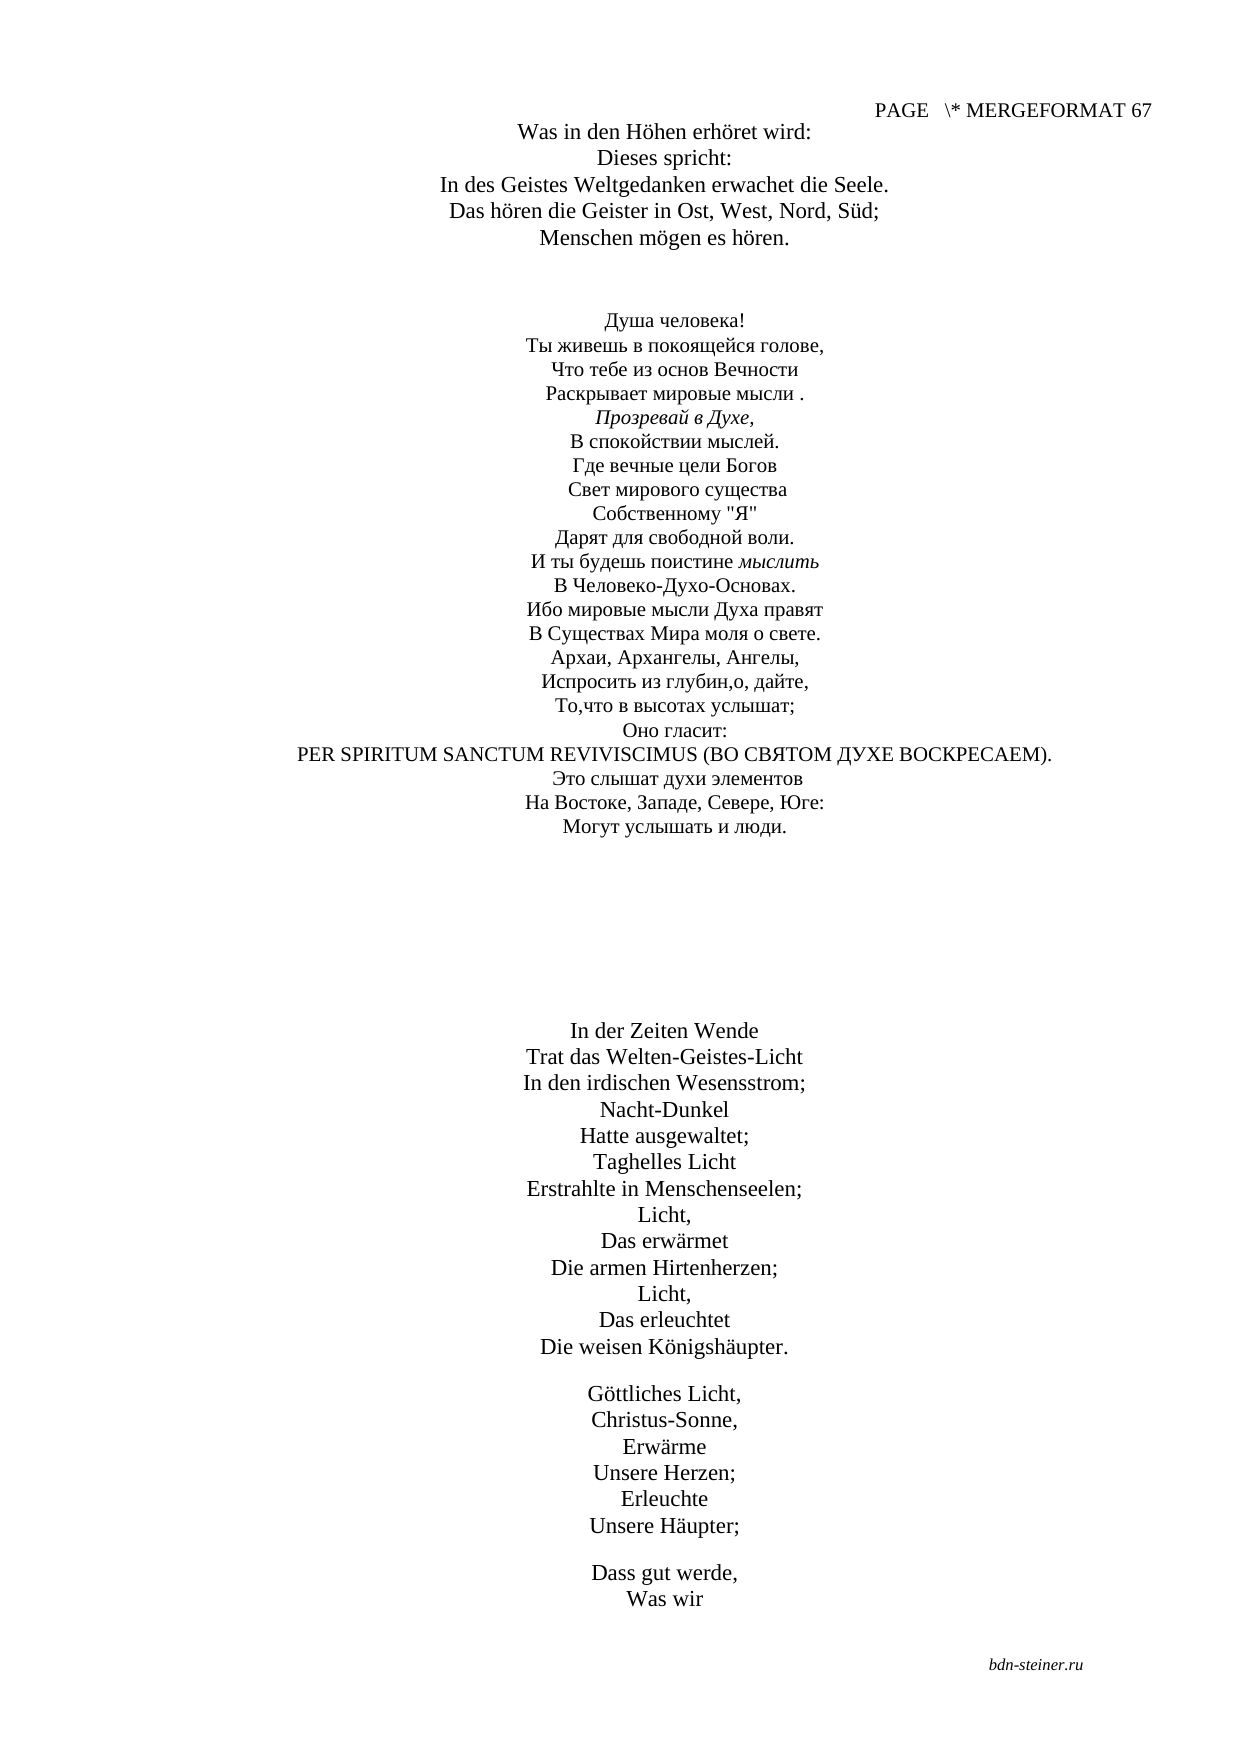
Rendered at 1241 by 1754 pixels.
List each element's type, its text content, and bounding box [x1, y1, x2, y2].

text In der Zeiten Wende Trat das Welten-Geistes-Licht In den irdischen Wesensstrom; Nacht-Dunkel Hatte ausgewaltet; Taghelles Licht Erstrahlte in Menschenseelen; Licht, Das erwärmet Die armen Hirtenherzen; Licht, Das erleuchtet Die weisen Königshäupter. [177, 1017, 1152, 1359]
text Was in den Höhen erhöret wird: Dieses spricht: In des Geistes Weltgedanken erwachet die Seele. Das hören die Geister in Ost, West, Nord, Süd; Menschen mögen es hören. [177, 118, 1152, 250]
text Göttliches Licht, Christus-Sonne, Erwärme Unsere Herzen; Erleuchte Unsere Häupter; [177, 1380, 1152, 1538]
text Dass gut werde, Was wir [177, 1559, 1152, 1612]
text Душа человека! Ты живешь в покоящейся голове, Что тебе из основ Вечности Раскрывает мировые мысли . Прозревай в Духе, В спокойствии мыслей. Где вечные цели Богов Свет мирового существа Собственному "Я" Дарят для свободной воли. И ты будешь поистине мыслить В Человеко-Духо-Основах. Ибо мировые мысли Духа правят В Существах Мира моля о свете. Архаи, Архангелы, Ангелы, Испросить из глубин,о, дайте, То,что в высотах услышат; Оно гласит: PER SPIRITUM SANCTUM REVIVISCIMUS (ВО СВЯТОМ ДУХЕ ВОСКРЕСАЕМ). Это слышат духи элементов На Востоке, Западе, Севере, Юге: Могут услышать и люди. [177, 260, 1152, 862]
